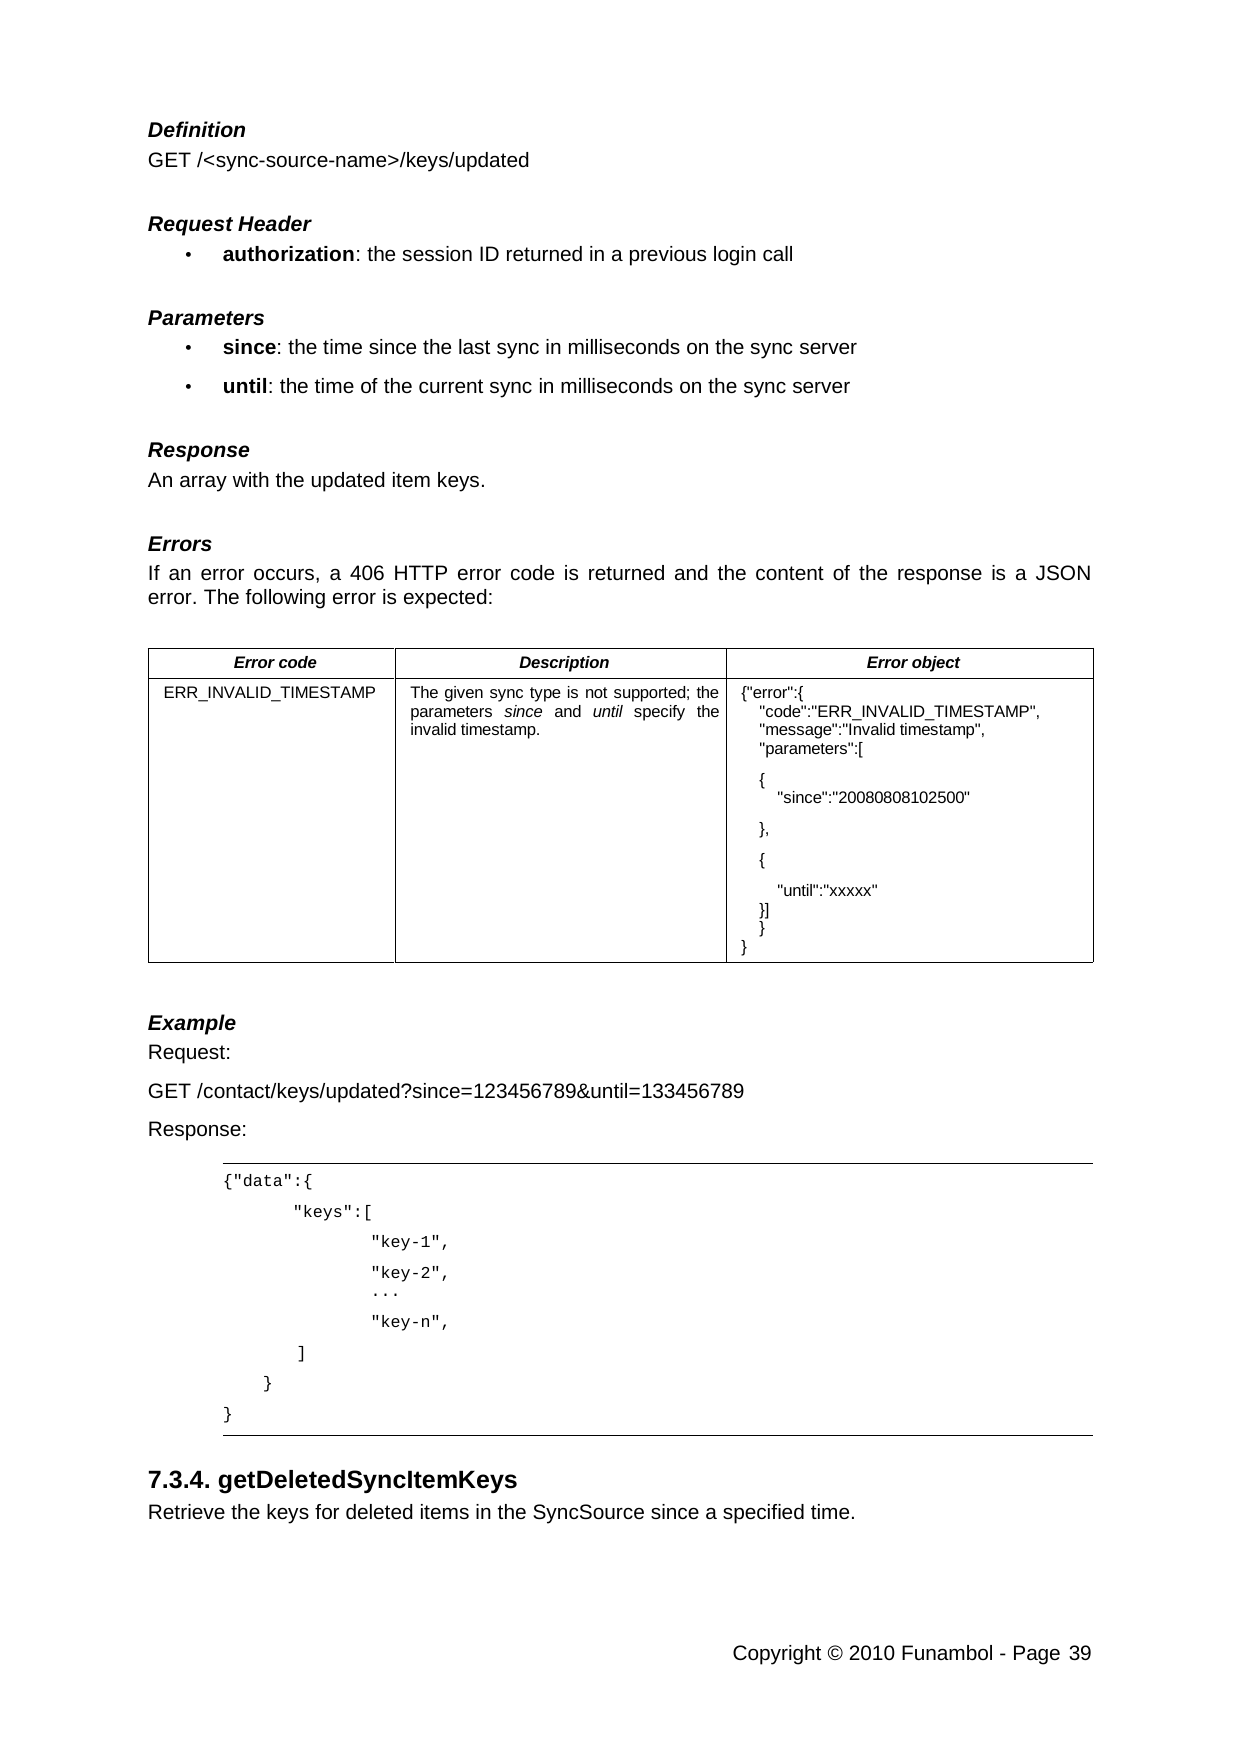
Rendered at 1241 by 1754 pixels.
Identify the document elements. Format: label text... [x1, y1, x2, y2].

subtitle Request Header [148, 212, 1093, 236]
table_header Error code [149, 649, 394, 678]
subtitle Definition [148, 118, 1093, 142]
list since: the time since the last sync in milliseconds on the sync server [185, 336, 1093, 359]
text } [223, 1395, 1093, 1435]
text Response: [148, 1118, 1093, 1141]
text "key-1", [223, 1224, 1093, 1253]
table_header Error object [727, 649, 1093, 678]
text ] [223, 1334, 1093, 1363]
text } [223, 1365, 1093, 1394]
text "key-2", ... [223, 1254, 1093, 1302]
text {"data":{ [223, 1164, 1093, 1191]
text GET /<sync-source-name>/keys/updated [148, 148, 1093, 172]
subtitle Response [148, 438, 1093, 462]
text Retrieve the keys for deleted items in the SyncSource since a specified time. [148, 1500, 1093, 1524]
text GET /contact/keys/updated?since=123456789&until=133456789 [148, 1079, 1093, 1103]
list authorization: the session ID returned in a previous login call [185, 242, 1093, 266]
subtitle Parameters [148, 306, 1093, 329]
table_cell ERR_INVALID_TIMESTAMP [149, 679, 394, 962]
table_cell The given sync type is not supported; the parameters since and until specify the invalid timestamp. [396, 679, 726, 962]
subtitle Errors [148, 532, 1093, 556]
text Request: [148, 1041, 1093, 1064]
table_header Description [396, 649, 726, 678]
subtitle getDeletedSyncItemKeys [148, 1466, 1093, 1494]
table_cell {"error":{ "code":"ERR_INVALID_TIMESTAMP", "message":"Invalid timestamp", "parameters":[ { "since":"20080808102500" }, { "until":"xxxxx" }] } } [727, 679, 1093, 962]
subtitle Example [148, 1011, 1093, 1034]
text "key-n", [223, 1303, 1093, 1332]
list until: the time of the current sync in milliseconds on the sync server [185, 374, 1093, 398]
text "keys":[ [223, 1193, 1093, 1222]
text If an error occurs, a 406 HTTP error code is returned and the content of the response is a JSON error. The following error is expected: [148, 562, 1093, 609]
text An array with the updated item keys. [148, 468, 1093, 492]
